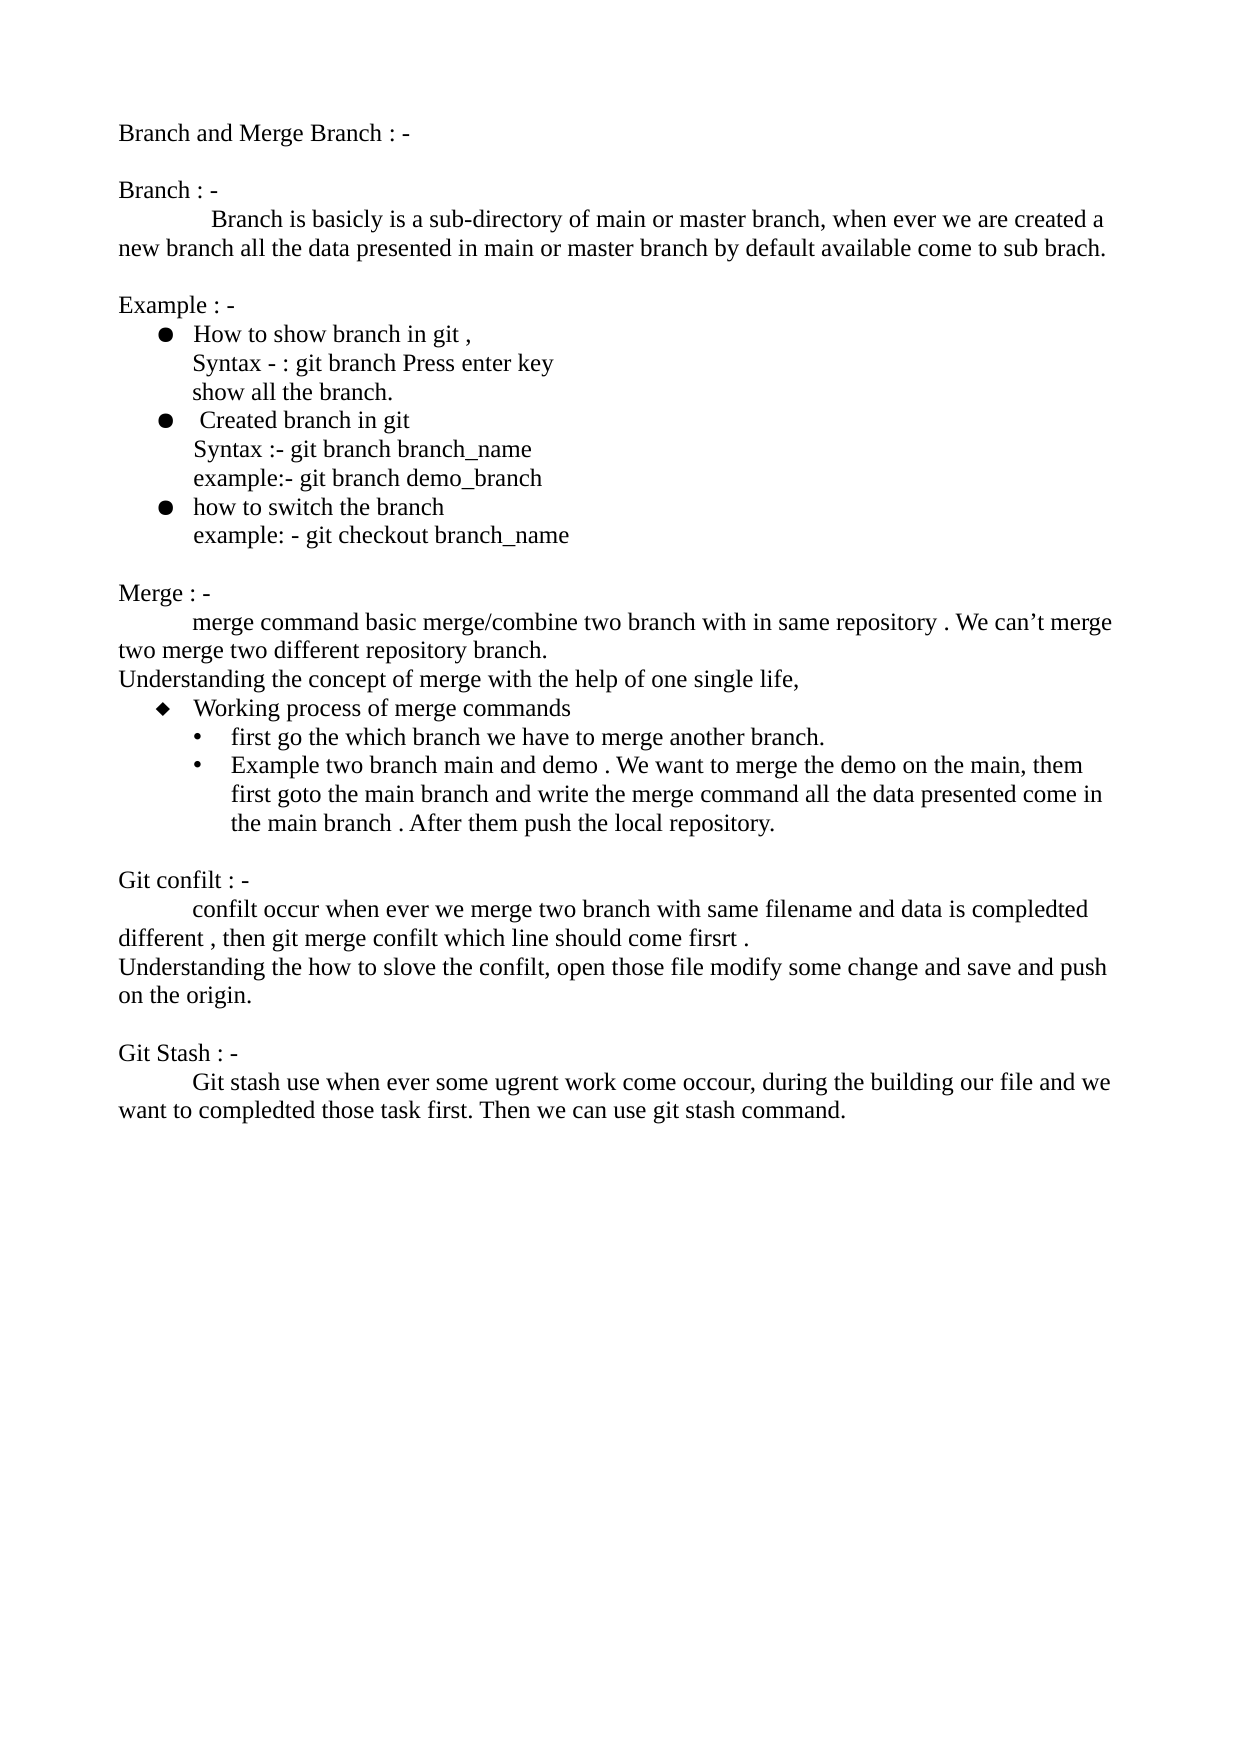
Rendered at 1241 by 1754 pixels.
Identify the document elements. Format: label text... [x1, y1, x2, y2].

text Git Stash : - [118, 1038, 1122, 1067]
text Understanding the concept of merge with the help of one single life, [118, 664, 1122, 693]
text Branch : - [118, 176, 1122, 204]
text confilt occur when ever we merge two branch with same filename and data is compledted different , then git merge confilt which line should come firsrt . [118, 894, 1122, 952]
text Understanding the how to slove the confilt, open those file modify some change and save and push on the origin. [118, 952, 1122, 1009]
text Syntax - : git branch Press enter key [118, 348, 1122, 377]
text Branch and Merge Branch : - [118, 118, 1122, 147]
text show all the branch. [118, 377, 1122, 406]
list example:- git branch demo_branch [156, 463, 1122, 492]
text merge command basic merge/combine two branch with in same repository . We can’t merge two merge two different repository branch. [118, 607, 1122, 664]
text Example : - [118, 291, 1122, 319]
text Merge : - [118, 578, 1122, 607]
list first go the which branch we have to merge another branch. [193, 722, 1122, 751]
text Branch is basicly is a sub-directory of main or master branch, when ever we are created a new branch all the data presented in main or master branch by default available come to sub brach. [118, 204, 1122, 262]
list Created branch in git [156, 406, 1122, 434]
text Git confilt : - [118, 866, 1122, 894]
text Git stash use when ever some ugrent work come occour, during the building our file and we want to compledted those task first. Then we can use git stash command. [118, 1067, 1122, 1124]
list Syntax :- git branch branch_name [156, 434, 1122, 463]
list Example two branch main and demo . We want to merge the demo on the main, them first goto the main branch and write the merge command all the data presented come in the main branch . After them push the local repository. [193, 751, 1122, 837]
list Working process of merge commands [156, 693, 1122, 722]
list how to switch the branch [156, 492, 1122, 521]
list example: - git checkout branch_name [156, 521, 1122, 549]
list How to show branch in git , [156, 319, 1122, 348]
